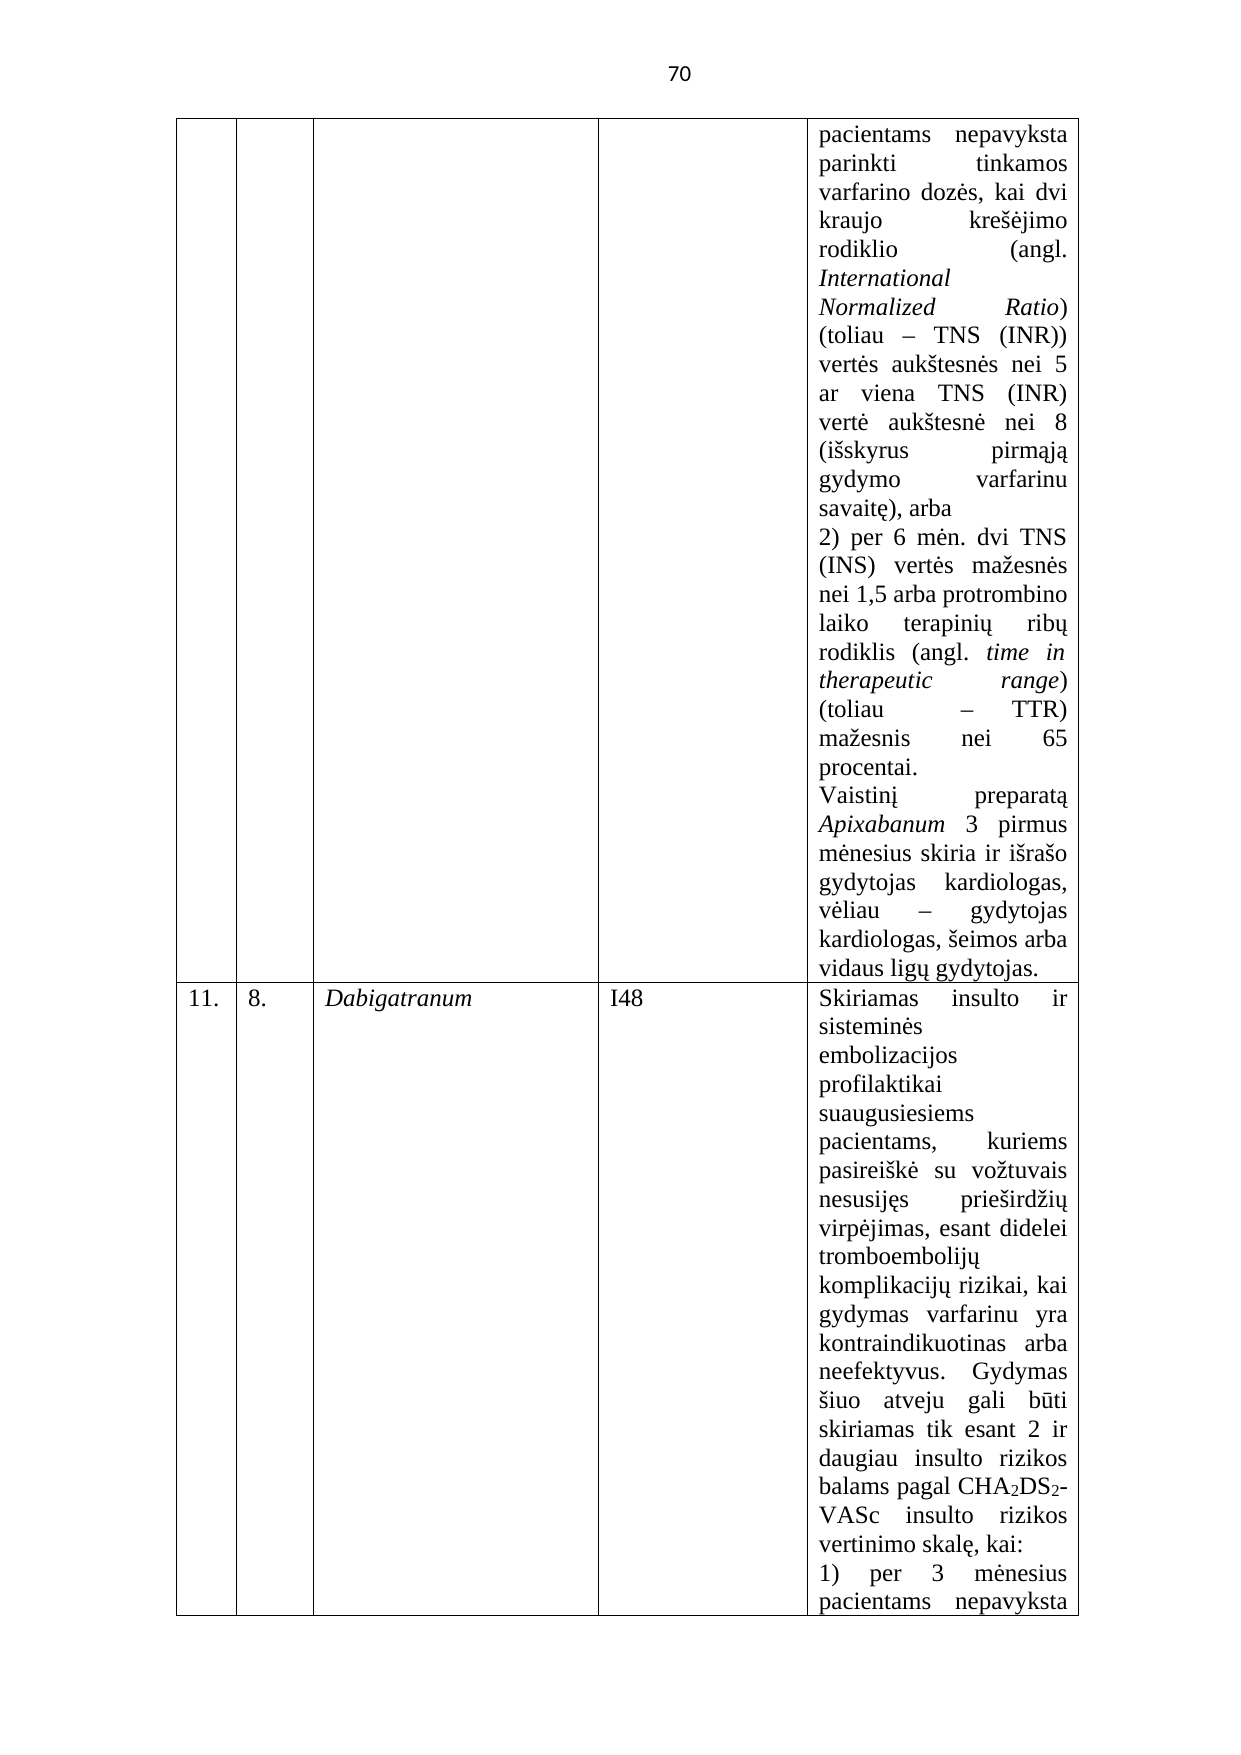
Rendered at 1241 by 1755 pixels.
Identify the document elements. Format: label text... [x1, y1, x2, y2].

table_cell [1093, 118, 1099, 982]
table_cell [1079, 982, 1083, 1615]
table_cell [237, 119, 313, 982]
table_cell [1079, 118, 1083, 982]
table_cell Dabigatranum [314, 983, 598, 1615]
table_cell [1099, 982, 1103, 1615]
table_cell [1109, 982, 1123, 1615]
table_cell [599, 119, 807, 982]
table_cell [1084, 982, 1088, 1615]
table_cell [177, 119, 236, 982]
table_cell 8. [237, 983, 313, 1615]
table_cell [314, 119, 598, 982]
table_cell [1088, 982, 1093, 1615]
table_cell [1093, 982, 1099, 1615]
table_cell [1109, 118, 1123, 982]
table_cell I48 [599, 983, 807, 1615]
table_cell [1088, 118, 1093, 982]
table_cell [1099, 118, 1103, 982]
table_cell Skiriamas insulto ir sisteminės embolizacijos profilaktikai suaugusiesiems pacientams, kuriems pasireiškė su vožtuvais nesusijęs prieširdžių virpėjimas, esant didelei tromboembolijų komplikacijų rizikai, kai gydymas varfarinu yra kontraindikuotinas arba neefektyvus. Gydymas šiuo atveju gali būti skiriamas tik esant 2 ir daugiau insulto rizikos balams pagal CHA2DS2-VASc insulto rizikos vertinimo skalę, kai: 1) per 3 mėnesius pacientams nepavyksta [808, 983, 1078, 1615]
table_cell [1103, 982, 1109, 1615]
table_cell 11. [177, 983, 236, 1615]
table_cell [1084, 118, 1088, 982]
table_cell pacientams nepavyksta parinkti tinkamos varfarino dozės, kai dvi kraujo krešėjimo rodiklio (angl. International Normalized Ratio) (toliau – TNS (INR)) vertės aukštesnės nei 5 ar viena TNS (INR) vertė aukštesnė nei 8 (išskyrus pirmąją gydymo varfarinu savaitę), arba 2) per 6 mėn. dvi TNS (INS) vertės mažesnės nei 1,5 arba protrombino laiko terapinių ribų rodiklis (angl. time in therapeutic range) (toliau – TTR) mažesnis nei 65 procentai. Vaistinį preparatą Apixabanum 3 pirmus mėnesius skiria ir išrašo gydytojas kardiologas, vėliau – gydytojas kardiologas, šeimos arba vidaus ligų gydytojas. [808, 119, 1078, 982]
table_cell [1103, 118, 1109, 982]
